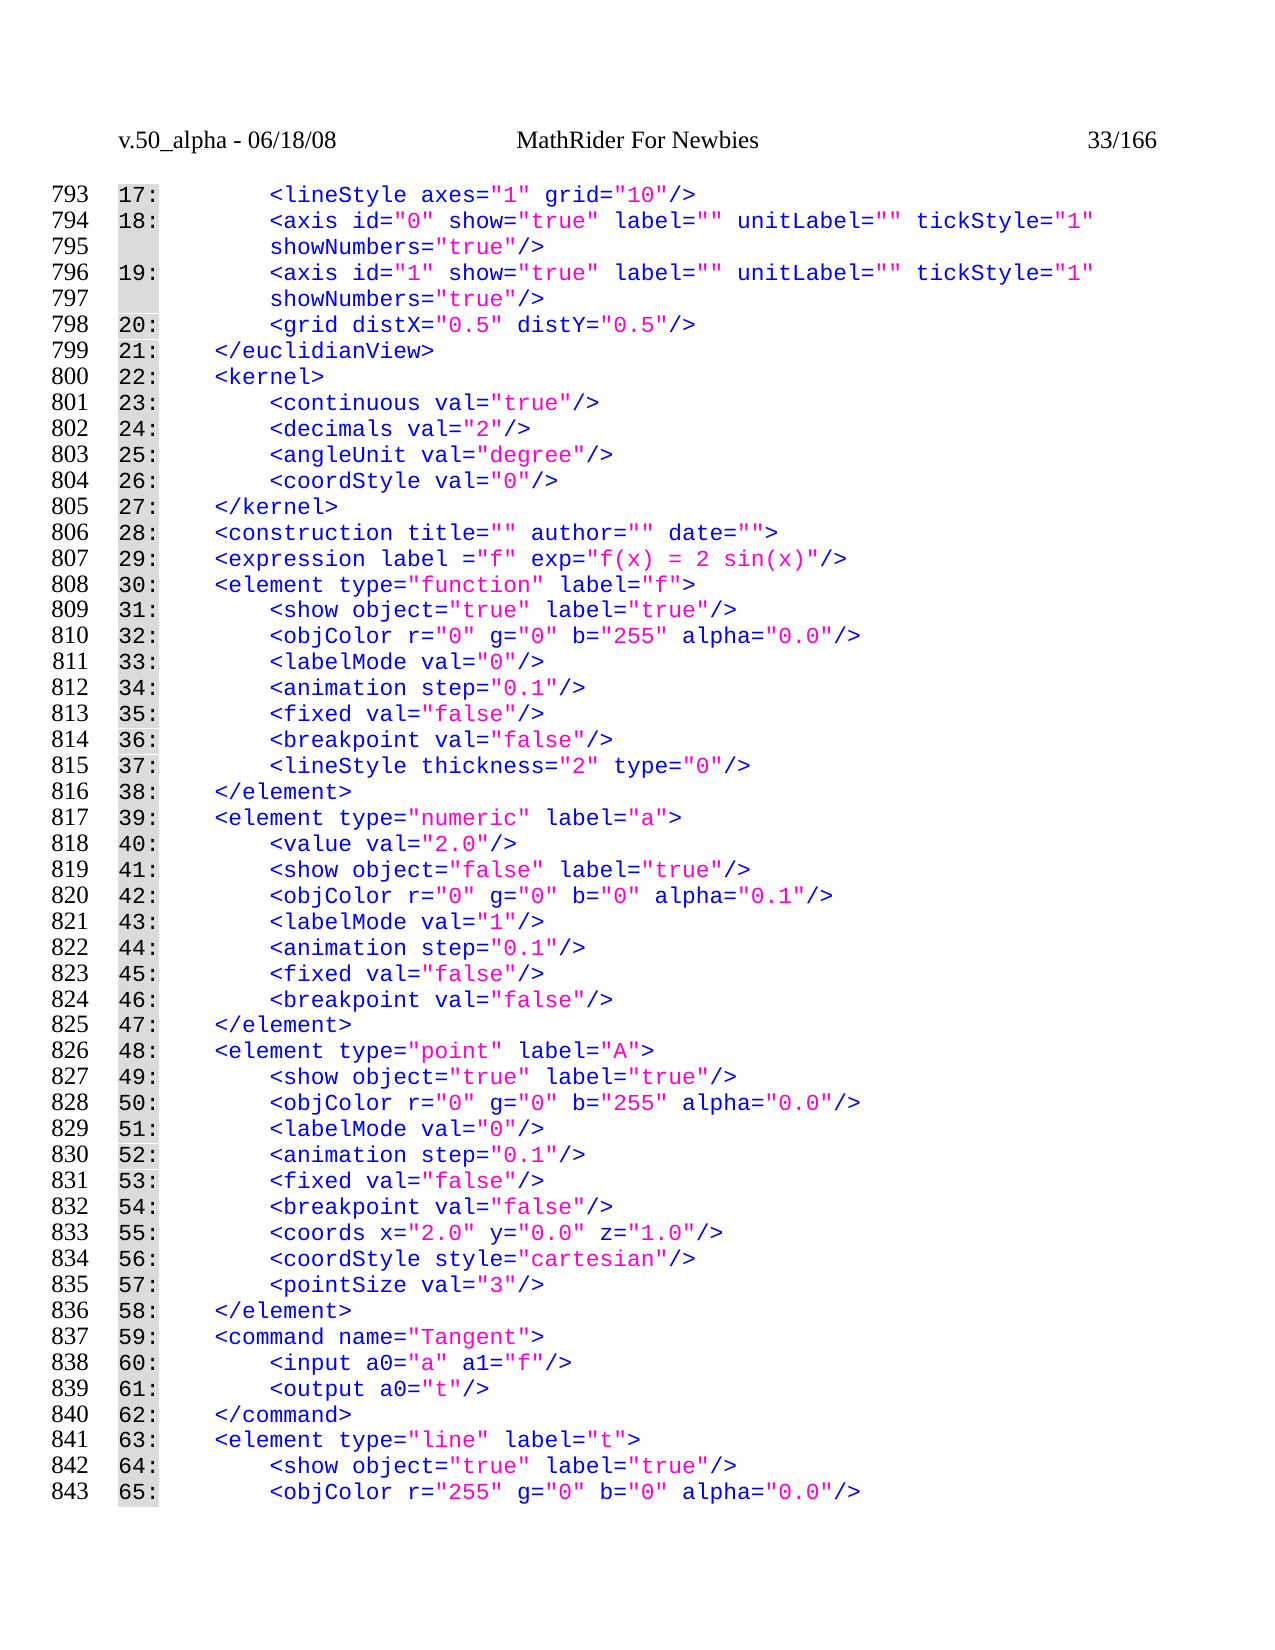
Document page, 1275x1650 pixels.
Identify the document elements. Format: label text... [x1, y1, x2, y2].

text 47: </element> [118, 1014, 1157, 1040]
text 28: <construction title="" author="" date=""> [118, 521, 1157, 547]
text showNumbers="true"/> [118, 288, 1157, 313]
text 65: <objColor r="255" g="0" b="0" alpha="0.0"/> [118, 1481, 1157, 1507]
text 59: <command name="Tangent"> [118, 1325, 1157, 1351]
text 21: </euclidianView> [118, 339, 1157, 365]
text 32: <objColor r="0" g="0" b="255" alpha="0.0"/> [118, 625, 1157, 651]
text 58: </element> [118, 1299, 1157, 1325]
text 18: <axis id="0" show="true" label="" unitLabel="" tickStyle="1" [118, 210, 1157, 236]
text 29: <expression label ="f" exp="f(x) = 2 sin(x)"/> [118, 547, 1157, 573]
text 40: <value val="2.0"/> [118, 832, 1157, 858]
text 31: <show object="true" label="true"/> [118, 599, 1157, 625]
text 23: <continuous val="true"/> [118, 391, 1157, 417]
text 57: <pointSize val="3"/> [118, 1273, 1157, 1299]
text 27: </kernel> [118, 495, 1157, 521]
text 54: <breakpoint val="false"/> [118, 1195, 1157, 1221]
text 30: <element type="function" label="f"> [118, 573, 1157, 599]
text 44: <animation step="0.1"/> [118, 936, 1157, 962]
text 64: <show object="true" label="true"/> [118, 1455, 1157, 1481]
text 35: <fixed val="false"/> [118, 703, 1157, 728]
text 53: <fixed val="false"/> [118, 1169, 1157, 1195]
text 62: </command> [118, 1403, 1157, 1429]
text 33: <labelMode val="0"/> [118, 651, 1157, 677]
text 45: <fixed val="false"/> [118, 962, 1157, 988]
text 51: <labelMode val="0"/> [118, 1118, 1157, 1143]
text 49: <show object="true" label="true"/> [118, 1066, 1157, 1092]
text 37: <lineStyle thickness="2" type="0"/> [118, 754, 1157, 780]
text showNumbers="true"/> [118, 236, 1157, 262]
text 39: <element type="numeric" label="a"> [118, 806, 1157, 832]
text 46: <breakpoint val="false"/> [118, 988, 1157, 1014]
text 55: <coords x="2.0" y="0.0" z="1.0"/> [118, 1221, 1157, 1247]
text 24: <decimals val="2"/> [118, 417, 1157, 443]
text 19: <axis id="1" show="true" label="" unitLabel="" tickStyle="1" [118, 262, 1157, 288]
text 26: <coordStyle val="0"/> [118, 469, 1157, 495]
text 43: <labelMode val="1"/> [118, 910, 1157, 936]
text 42: <objColor r="0" g="0" b="0" alpha="0.1"/> [118, 884, 1157, 910]
text 48: <element type="point" label="A"> [118, 1040, 1157, 1066]
text 50: <objColor r="0" g="0" b="255" alpha="0.0"/> [118, 1092, 1157, 1118]
text 36: <breakpoint val="false"/> [118, 728, 1157, 754]
text 34: <animation step="0.1"/> [118, 677, 1157, 703]
text 56: <coordStyle style="cartesian"/> [118, 1247, 1157, 1273]
text 22: <kernel> [118, 365, 1157, 391]
text 52: <animation step="0.1"/> [118, 1143, 1157, 1169]
text 60: <input a0="a" a1="f"/> [118, 1351, 1157, 1377]
text 17: <lineStyle axes="1" grid="10"/> [118, 184, 1157, 210]
text 38: </element> [118, 780, 1157, 806]
text 41: <show object="false" label="true"/> [118, 858, 1157, 884]
text 63: <element type="line" label="t"> [118, 1429, 1157, 1455]
text 20: <grid distX="0.5" distY="0.5"/> [118, 313, 1157, 339]
text 25: <angleUnit val="degree"/> [118, 443, 1157, 469]
text 61: <output a0="t"/> [118, 1377, 1157, 1403]
